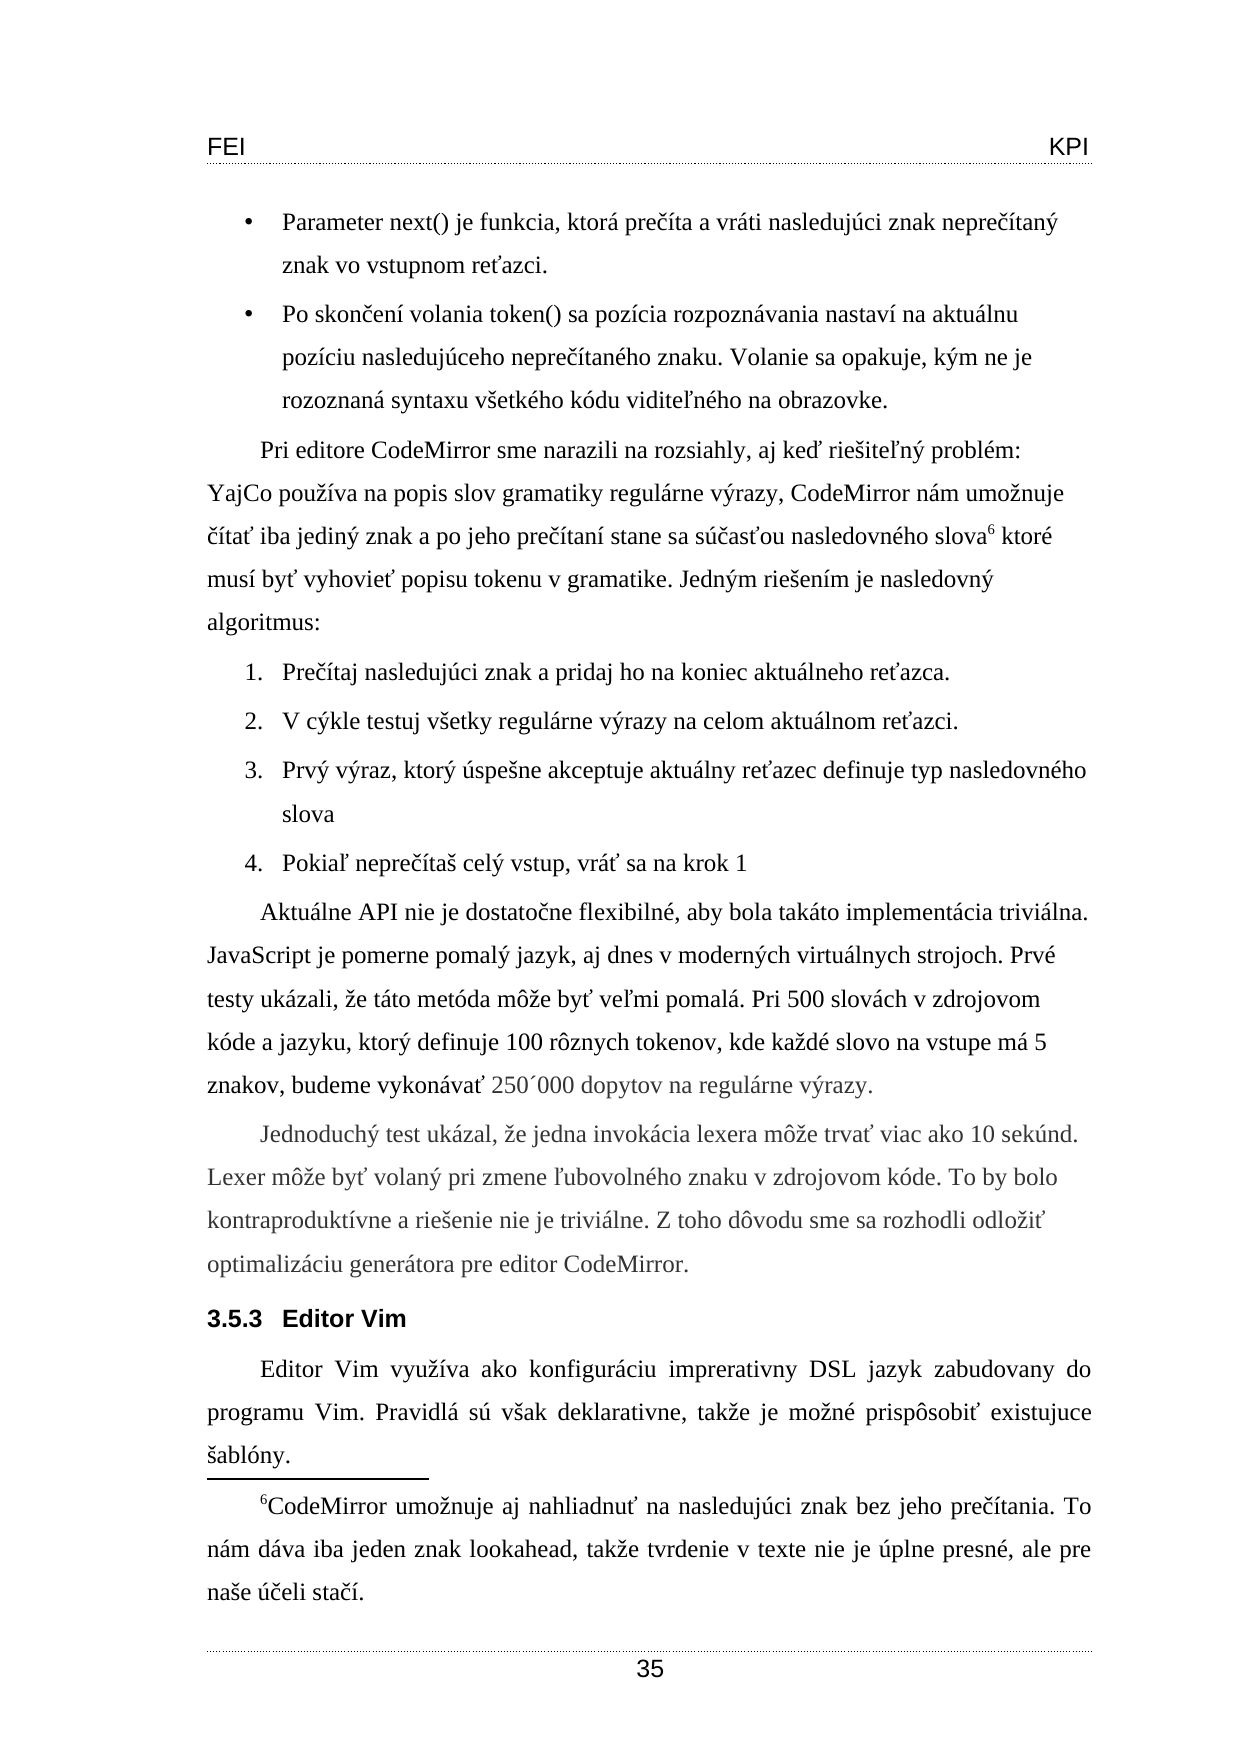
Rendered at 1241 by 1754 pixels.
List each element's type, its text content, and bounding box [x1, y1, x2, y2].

list Prečítaj nasledujúci znak a pridaj ho na koniec aktuálneho reťazca. [244, 657, 1092, 686]
list Prvý výraz, ktorý úspešne akceptuje aktuálny reťazec definuje typ nasledovného slova [244, 756, 1092, 827]
list Editor Vim [207, 1304, 1092, 1333]
text Jednoduchý test ukázal, že jedna invokácia lexera môže trvať viac ako 10 sekúnd. Lexer môže byť volaný pri zmene ľubovolného znaku v zdrojovom kóde. To by bolo kontraproduktívne a riešenie nie je triviálne. Z toho dôvodu sme sa rozhodli odložiť optimalizáciu generátora pre editor CodeMirror. [207, 1119, 1092, 1277]
list Parameter next() je funkcia, ktorá prečíta a vráti nasledujúci znak neprečítaný znak vo vstupnom reťazci. [244, 207, 1092, 279]
text Editor Vim využíva ako konfiguráciu imprerativny DSL jazyk zabudovany do programu Vim. Pravidlá sú však deklarativne, takže je možné prispôsobiť existujuce šablóny. [207, 1354, 1092, 1469]
list Pokiaľ neprečítaš celý vstup, vráť sa na krok 1 [244, 848, 1092, 877]
list V cýkle testuj všetky regulárne výrazy na celom aktuálnom reťazci. [244, 706, 1092, 735]
text Aktuálne API nie je dostatočne flexibilné, aby bola takáto implementácia triviálna. JavaScript je pomerne pomalý jazyk, aj dnes v moderných virtuálnych strojoch. Prvé testy ukázali, že táto metóda môže byť veľmi pomalá. Pri 500 slovách v zdrojovom kóde a jazyku, ktorý definuje 100 rôznych tokenov, kde každé slovo na vstupe má 5 znakov, budeme vykonávať 250´000 dopytov na regulárne výrazy. [207, 897, 1092, 1099]
text Pri editore CodeMirror sme narazili na rozsiahly, aj keď riešiteľný problém: YajCo používa na popis slov gramatiky regulárne výrazy, CodeMirror nám umožnuje čítať iba jediný znak a po jeho prečítaní stane sa súčasťou nasledovného slova ktoré musí byť vyhovieť popisu tokenu v gramatike. Jedným riešením je nasledovný algoritmus: [207, 435, 1092, 636]
list Po skončení volania token() sa pozícia rozpoznávania nastaví na aktuálnu pozíciu nasledujúceho neprečítaného znaku. Volanie sa opakuje, kým ne je rozoznaná syntaxu všetkého kódu viditeľného na obrazovke. [244, 299, 1092, 414]
text CodeMirror umožnuje aj nahliadnuť na nasledujúci znak bez jeho prečítania. To nám dáva iba jeden znak lookahead, takže tvrdenie v texte nie je úplne presné, ale pre naše účeli stačí. [207, 1491, 1092, 1606]
